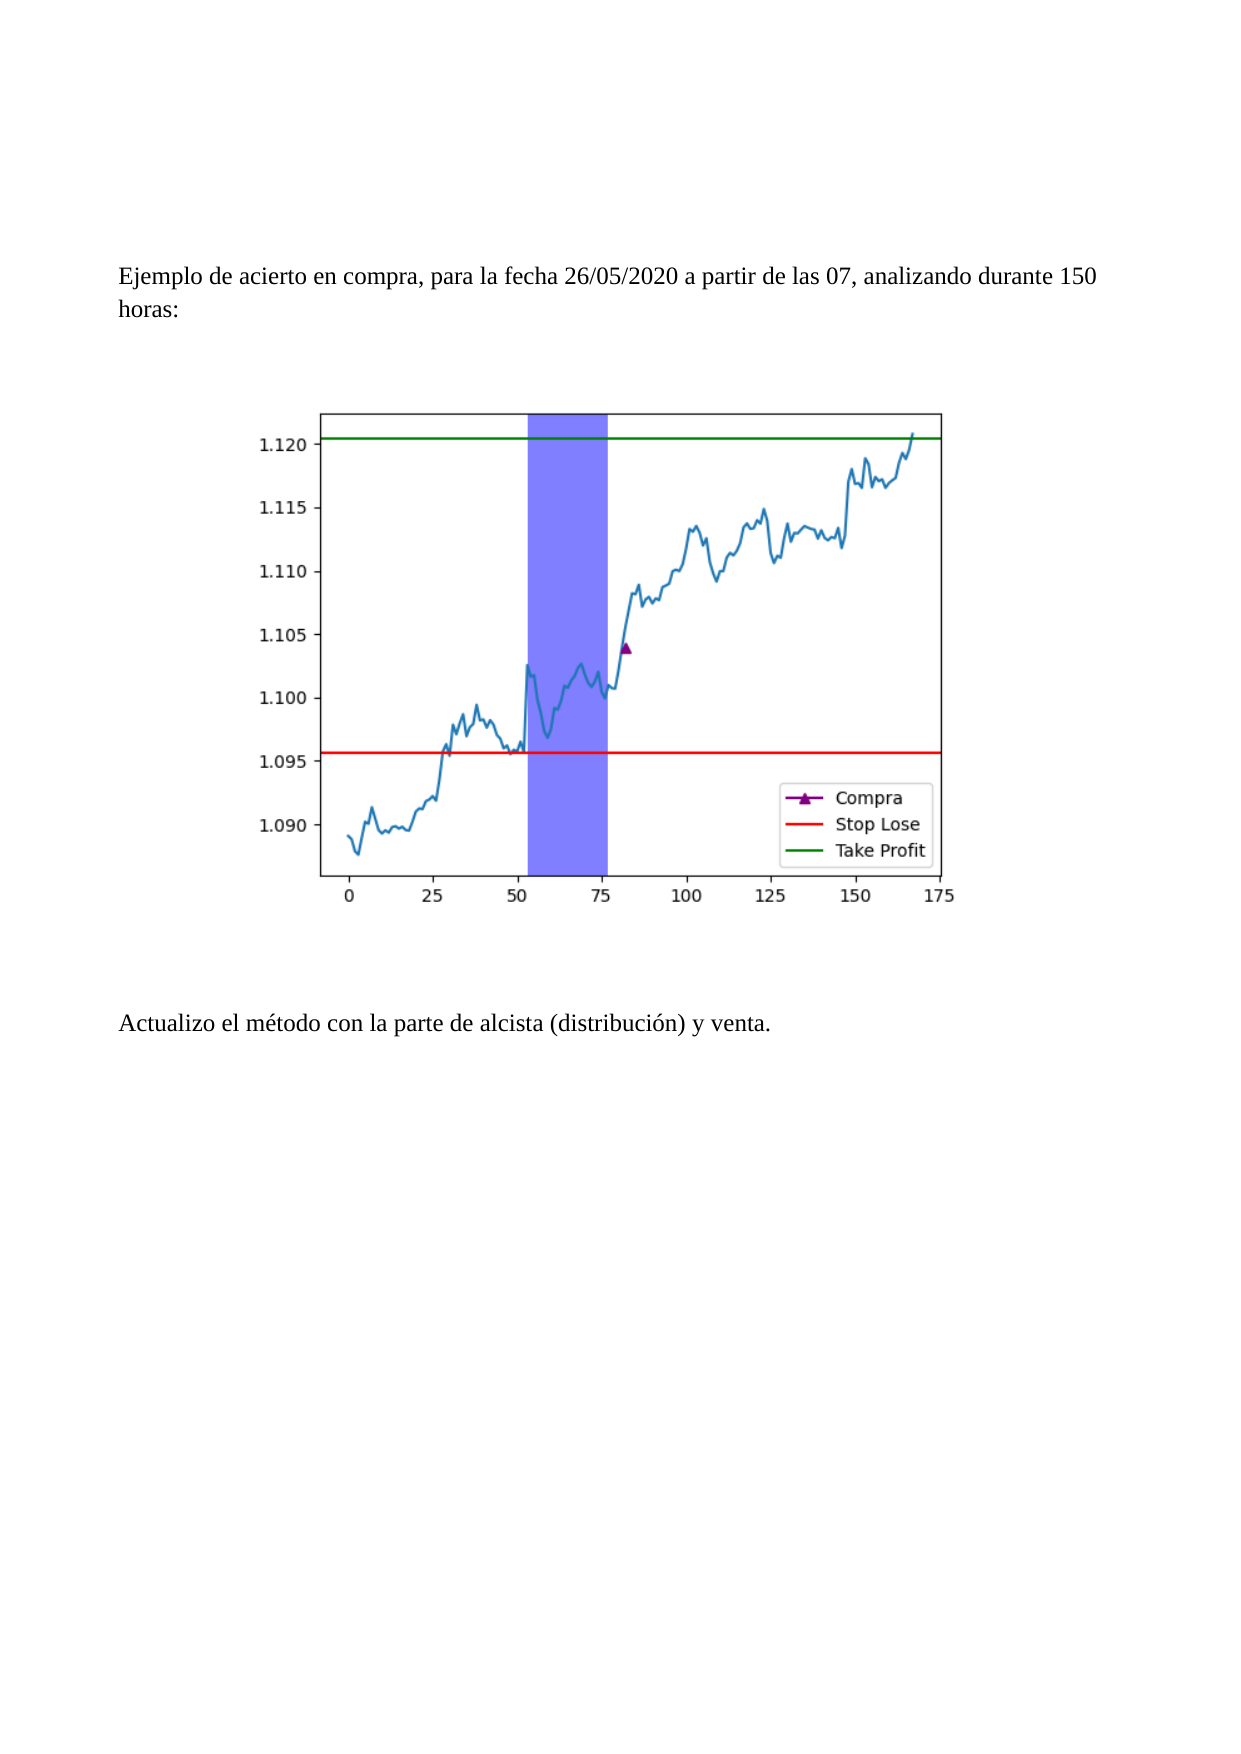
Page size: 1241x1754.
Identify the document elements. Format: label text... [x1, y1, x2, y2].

text Actualizo el método con la parte de alcista (distribución) y venta. [118, 1008, 1122, 1037]
text Ejemplo de acierto en compra, para la fecha 26/05/2020 a partir de las 07, analizando durante 150 horas: [118, 261, 1122, 323]
picture [220, 341, 1020, 942]
